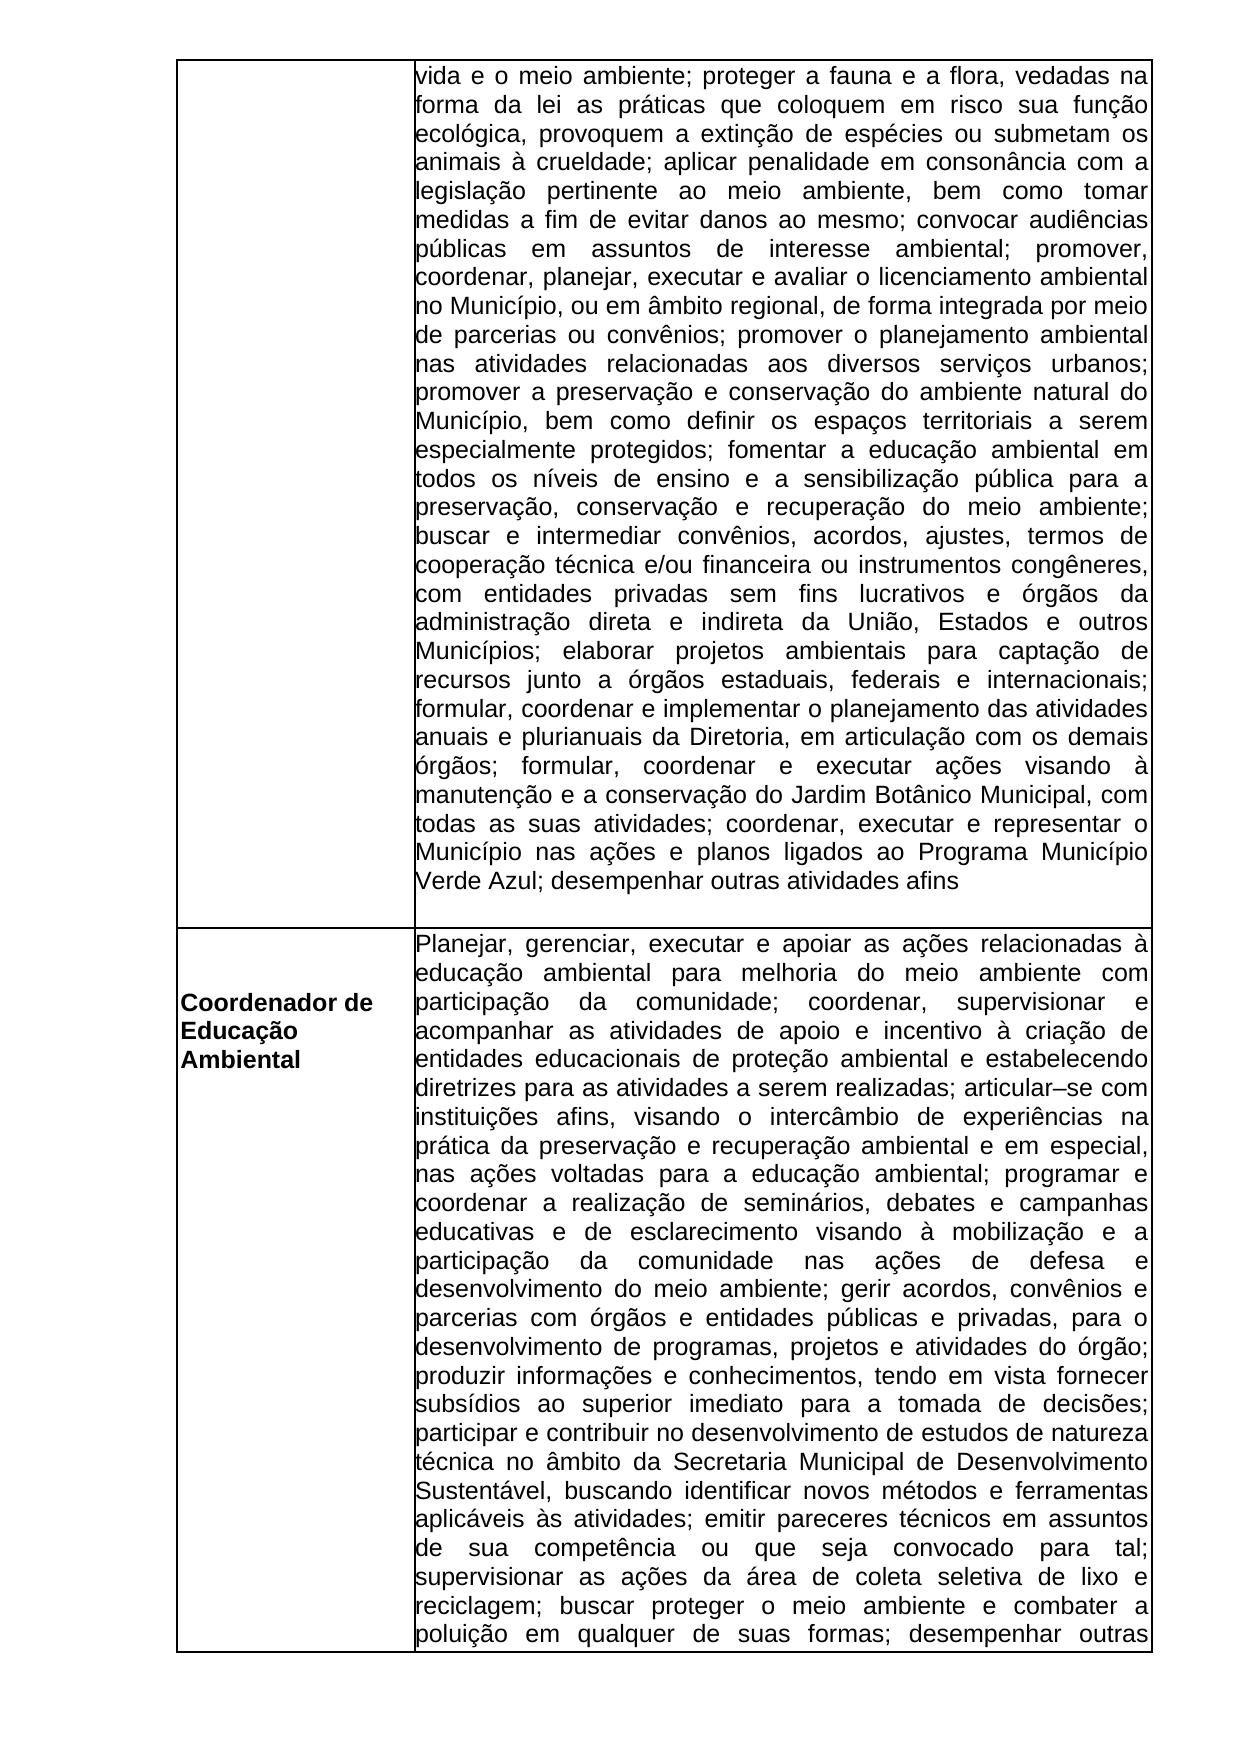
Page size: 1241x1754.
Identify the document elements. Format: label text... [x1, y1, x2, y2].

table_cell vida e o meio ambiente; proteger a fauna e a flora, vedadas na forma da lei as práticas que coloquem em risco sua função ecológica, provoquem a extinção de espécies ou submetam os animais à crueldade; aplicar penalidade em consonância com a legislação pertinente ao meio ambiente, bem como tomar medidas a fim de evitar danos ao mesmo; convocar audiências públicas em assuntos de interesse ambiental; promover, coordenar, planejar, executar e avaliar o licenciamento ambiental no Município, ou em âmbito regional, de forma integrada por meio de parcerias ou convênios; promover o planejamento ambiental nas atividades relacionadas aos diversos serviços urbanos; promover a preservação e conservação do ambiente natural do Município, bem como definir os espaços territoriais a serem especialmente protegidos; fomentar a educação ambiental em todos os níveis de ensino e a sensibilização pública para a preservação, conservação e recuperação do meio ambiente; buscar e intermediar convênios, acordos, ajustes, termos de cooperação técnica e/ou financeira ou instrumentos congêneres, com entidades privadas sem fins lucrativos e órgãos da administração direta e indireta da União, Estados e outros Municípios; elaborar projetos ambientais para captação de recursos junto a órgãos estaduais, federais e internacionais; formular, coordenar e implementar o planejamento das atividades anuais e plurianuais da Diretoria, em articulação com os demais órgãos; formular, coordenar e executar ações visando à manutenção e a conservação do Jardim Botânico Municipal, com todas as suas atividades; coordenar, executar e representar o Município nas ações e planos ligados ao Programa Município Verde Azul; desempenhar outras atividades afins [416, 61, 1151, 927]
table_cell Coordenador de Educação Ambiental [178, 929, 414, 1651]
table_cell [178, 61, 414, 927]
table_cell Planejar, gerenciar, executar e apoiar as ações relacionadas à educação ambiental para melhoria do meio ambiente com participação da comunidade; coordenar, supervisionar e acompanhar as atividades de apoio e incentivo à criação de entidades educacionais de proteção ambiental e estabelecendo diretrizes para as atividades a serem realizadas; articular–se com instituições afins, visando o intercâmbio de experiências na prática da preservação e recuperação ambiental e em especial, nas ações voltadas para a educação ambiental; programar e coordenar a realização de seminários, debates e campanhas educativas e de esclarecimento visando à mobilização e a participação da comunidade nas ações de defesa e desenvolvimento do meio ambiente; gerir acordos, convênios e parcerias com órgãos e entidades públicas e privadas, para o desenvolvimento de programas, projetos e atividades do órgão; produzir informações e conhecimentos, tendo em vista fornecer subsídios ao superior imediato para a tomada de decisões; participar e contribuir no desenvolvimento de estudos de natureza técnica no âmbito da Secretaria Municipal de Desenvolvimento Sustentável, buscando identificar novos métodos e ferramentas aplicáveis às atividades; emitir pareceres técnicos em assuntos de sua competência ou que seja convocado para tal; supervisionar as ações da área de coleta seletiva de lixo e reciclagem; buscar proteger o meio ambiente e combater a poluição em qualquer de suas formas; desempenhar outras [416, 929, 1151, 1651]
